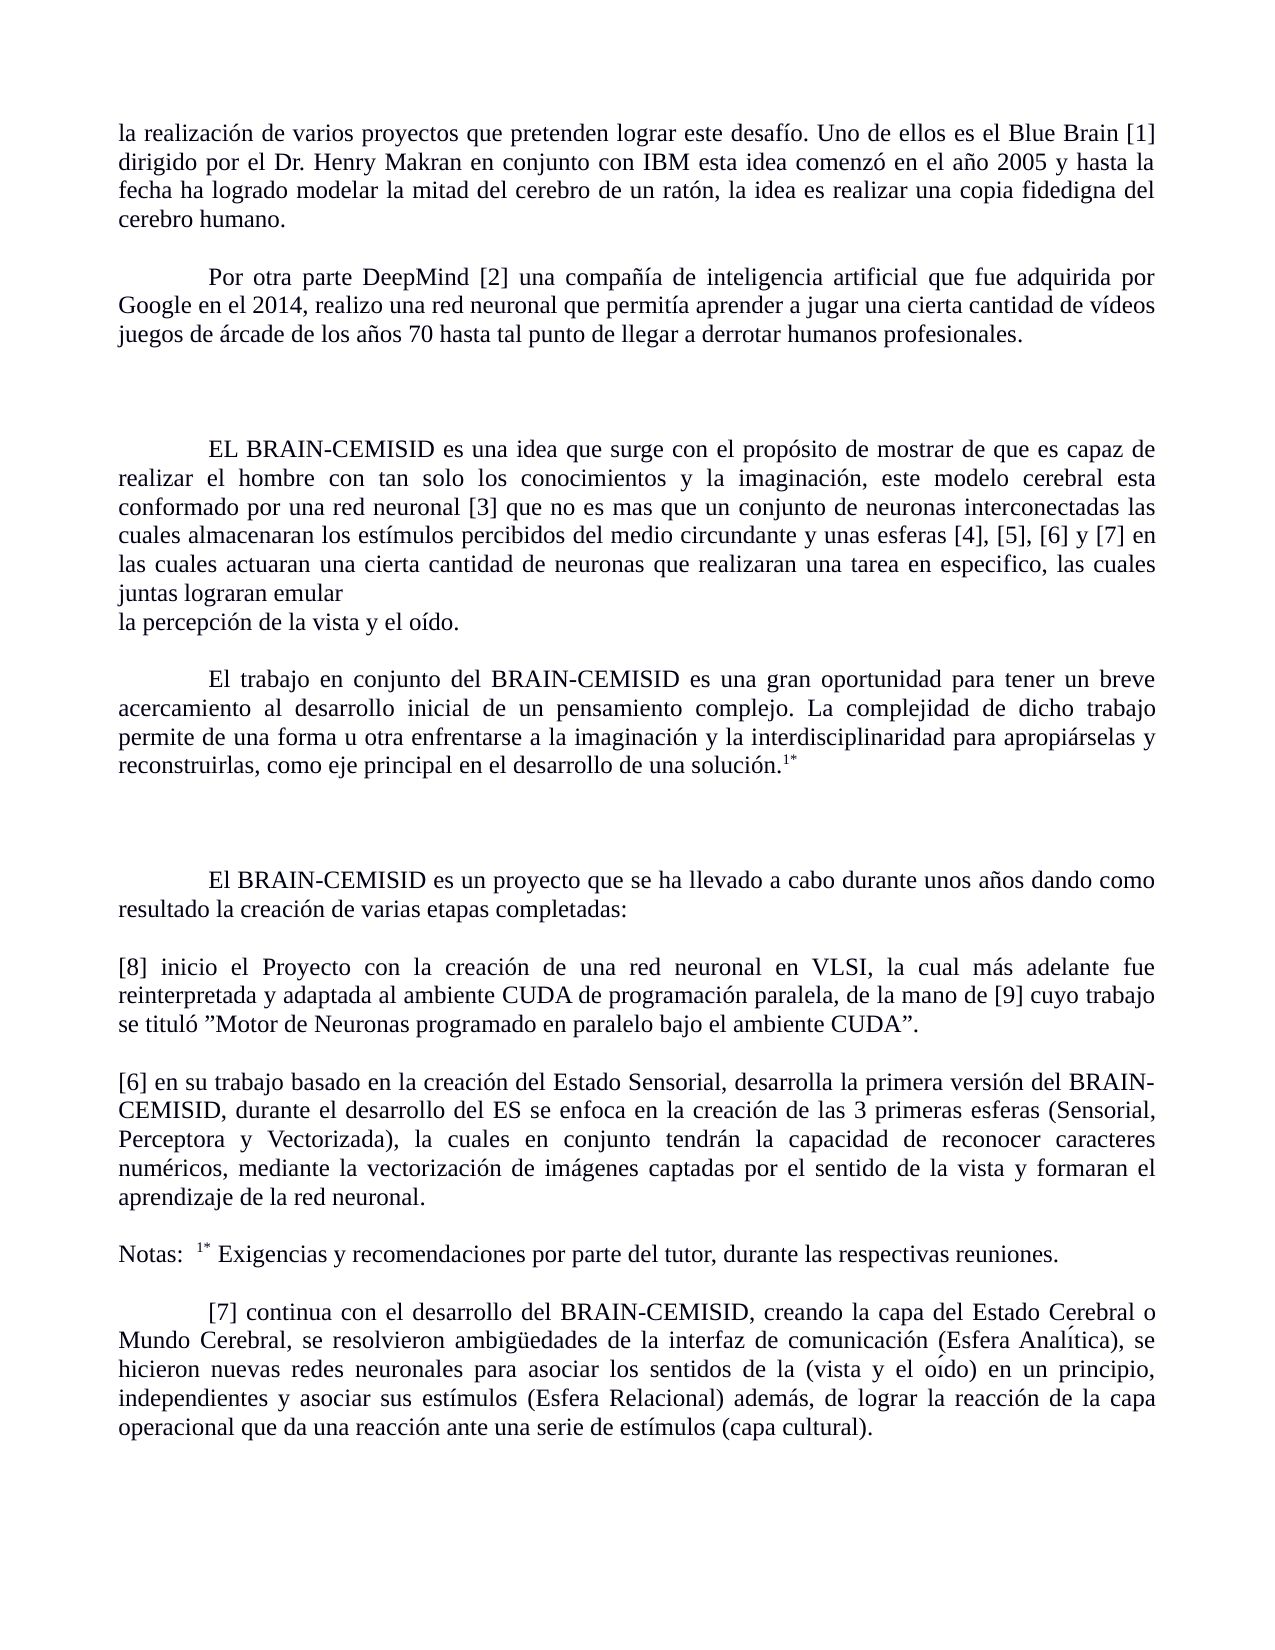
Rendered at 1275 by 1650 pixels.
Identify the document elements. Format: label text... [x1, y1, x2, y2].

text [8] inicio el Proyecto con la creación de una red neuronal en VLSI, la cual más adelante fue reinterpretada y adaptada al ambiente CUDA de programación paralela, de la mano de [9] cuyo trabajo se tituló ”Motor de Neuronas programado en paralelo bajo el ambiente CUDA”. [118, 952, 1157, 1038]
text la percepción de la vista y el oído. [118, 607, 1157, 636]
text la realización de varios proyectos que pretenden lograr este desafío. Uno de ellos es el Blue Brain [1] dirigido por el Dr. Henry Makran en conjunto con IBM esta idea comenzó en el año 2005 y hasta la fecha ha logrado modelar la mitad del cerebro de un ratón, la idea es realizar una copia fidedigna del cerebro humano. [118, 118, 1157, 233]
text Notas: 1* Exigencias y recomendaciones por parte del tutor, durante las respectivas reuniones. [118, 1239, 1157, 1268]
text Por otra parte DeepMind [2] una compañía de inteligencia artificial que fue adquirida por Google en el 2014, realizo una red neuronal que permitía aprender a jugar una cierta cantidad de vídeos juegos de árcade de los años 70 hasta tal punto de llegar a derrotar humanos profesionales. [118, 262, 1157, 348]
text [7] continua con el desarrollo del BRAIN-CEMISID, creando la capa del Estado Cerebral o Mundo Cerebral, se resolvieron ambigüedades de la interfaz de comunicación (Esfera Analı́tica), se hicieron nuevas redes neuronales para asociar los sentidos de la (vista y el oı́do) en un principio, independientes y asociar sus estímulos (Esfera Relacional) además, de lograr la reacción de la capa operacional que da una reacción ante una serie de estímulos (capa cultural). [118, 1297, 1157, 1441]
text El trabajo en conjunto del BRAIN-CEMISID es una gran oportunidad para tener un breve acercamiento al desarrollo inicial de un pensamiento complejo. La complejidad de dicho trabajo permite de una forma u otra enfrentarse a la imaginación y la interdisciplinaridad para apropiárselas y reconstruirlas, como eje principal en el desarrollo de una solución.1* [118, 664, 1157, 779]
text [6] en su trabajo basado en la creación del Estado Sensorial, desarrolla la primera versión del BRAIN-CEMISID, durante el desarrollo del ES se enfoca en la creación de las 3 primeras esferas (Sensorial, Perceptora y Vectorizada), la cuales en conjunto tendrán la capacidad de reconocer caracteres numéricos, mediante la vectorización de imágenes captadas por el sentido de la vista y formaran el aprendizaje de la red neuronal. [118, 1067, 1157, 1211]
text EL BRAIN-CEMISID es una idea que surge con el propósito de mostrar de que es capaz de realizar el hombre con tan solo los conocimientos y la imaginación, este modelo cerebral esta conformado por una red neuronal [3] que no es mas que un conjunto de neuronas interconectadas las cuales almacenaran los estímulos percibidos del medio circundante y unas esferas [4], [5], [6] y [7] en las cuales actuaran una cierta cantidad de neuronas que realizaran una tarea en especifico, las cuales juntas lograran emular [118, 434, 1157, 607]
text El BRAIN-CEMISID es un proyecto que se ha llevado a cabo durante unos años dando como resultado la creación de varias etapas completadas: [118, 866, 1157, 923]
